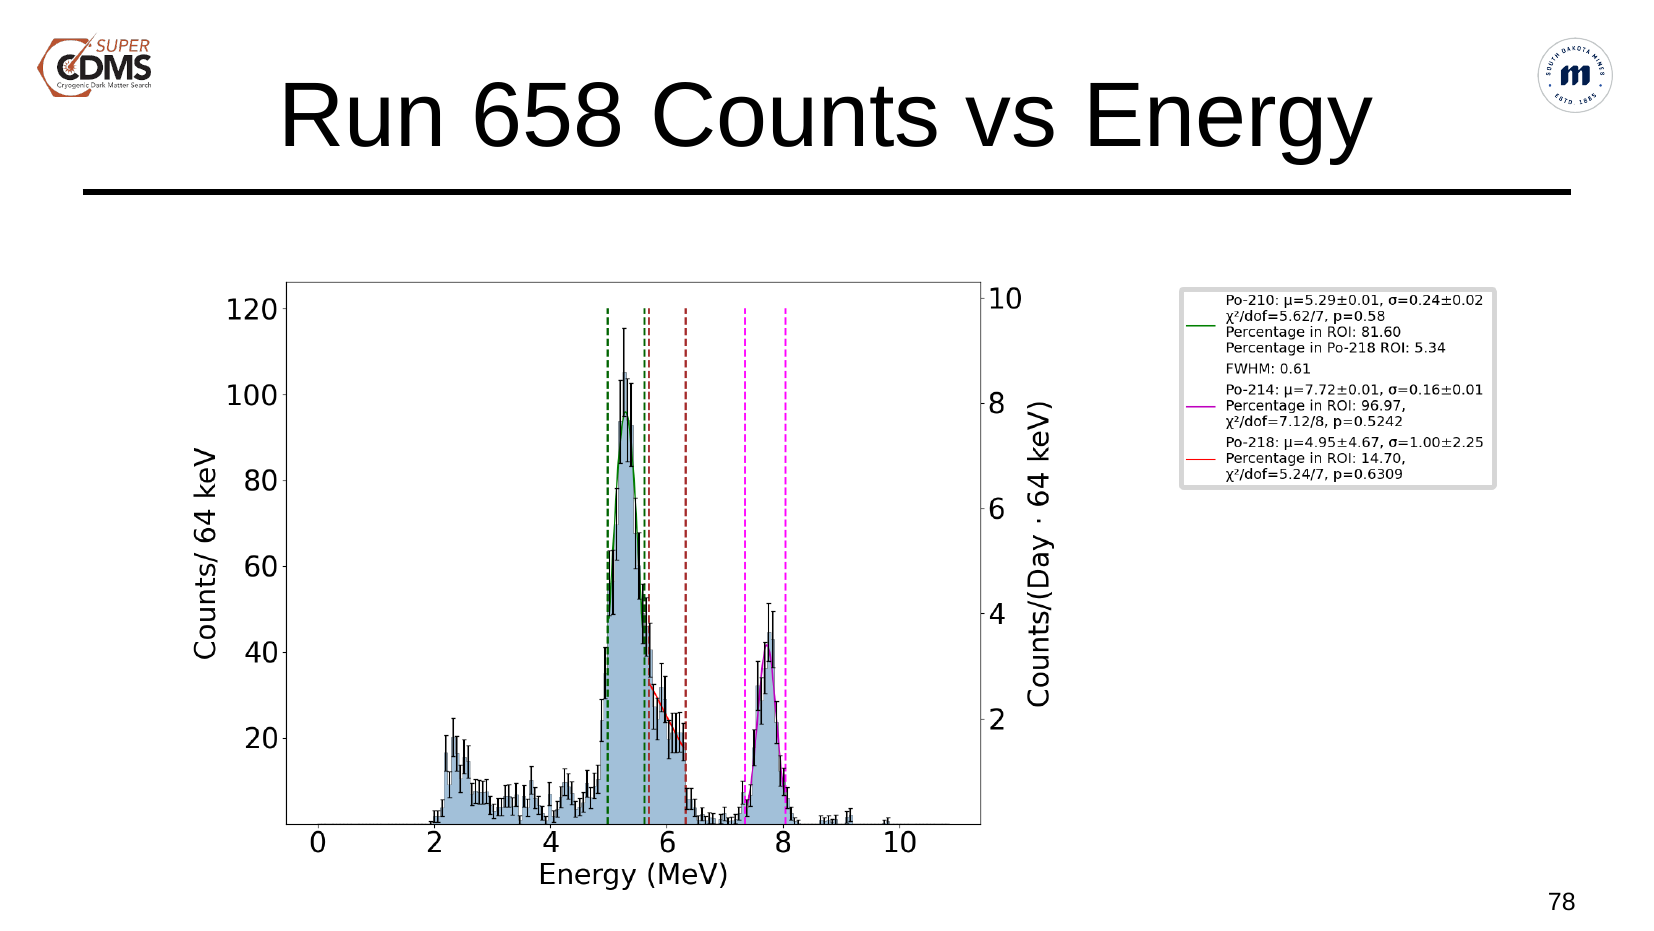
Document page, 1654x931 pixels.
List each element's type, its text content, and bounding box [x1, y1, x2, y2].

picture [37, 32, 151, 97]
picture [112, 197, 1501, 901]
title Run 658 Counts vs Energy [82, 37, 1571, 193]
picture [1571, 37, 1613, 113]
